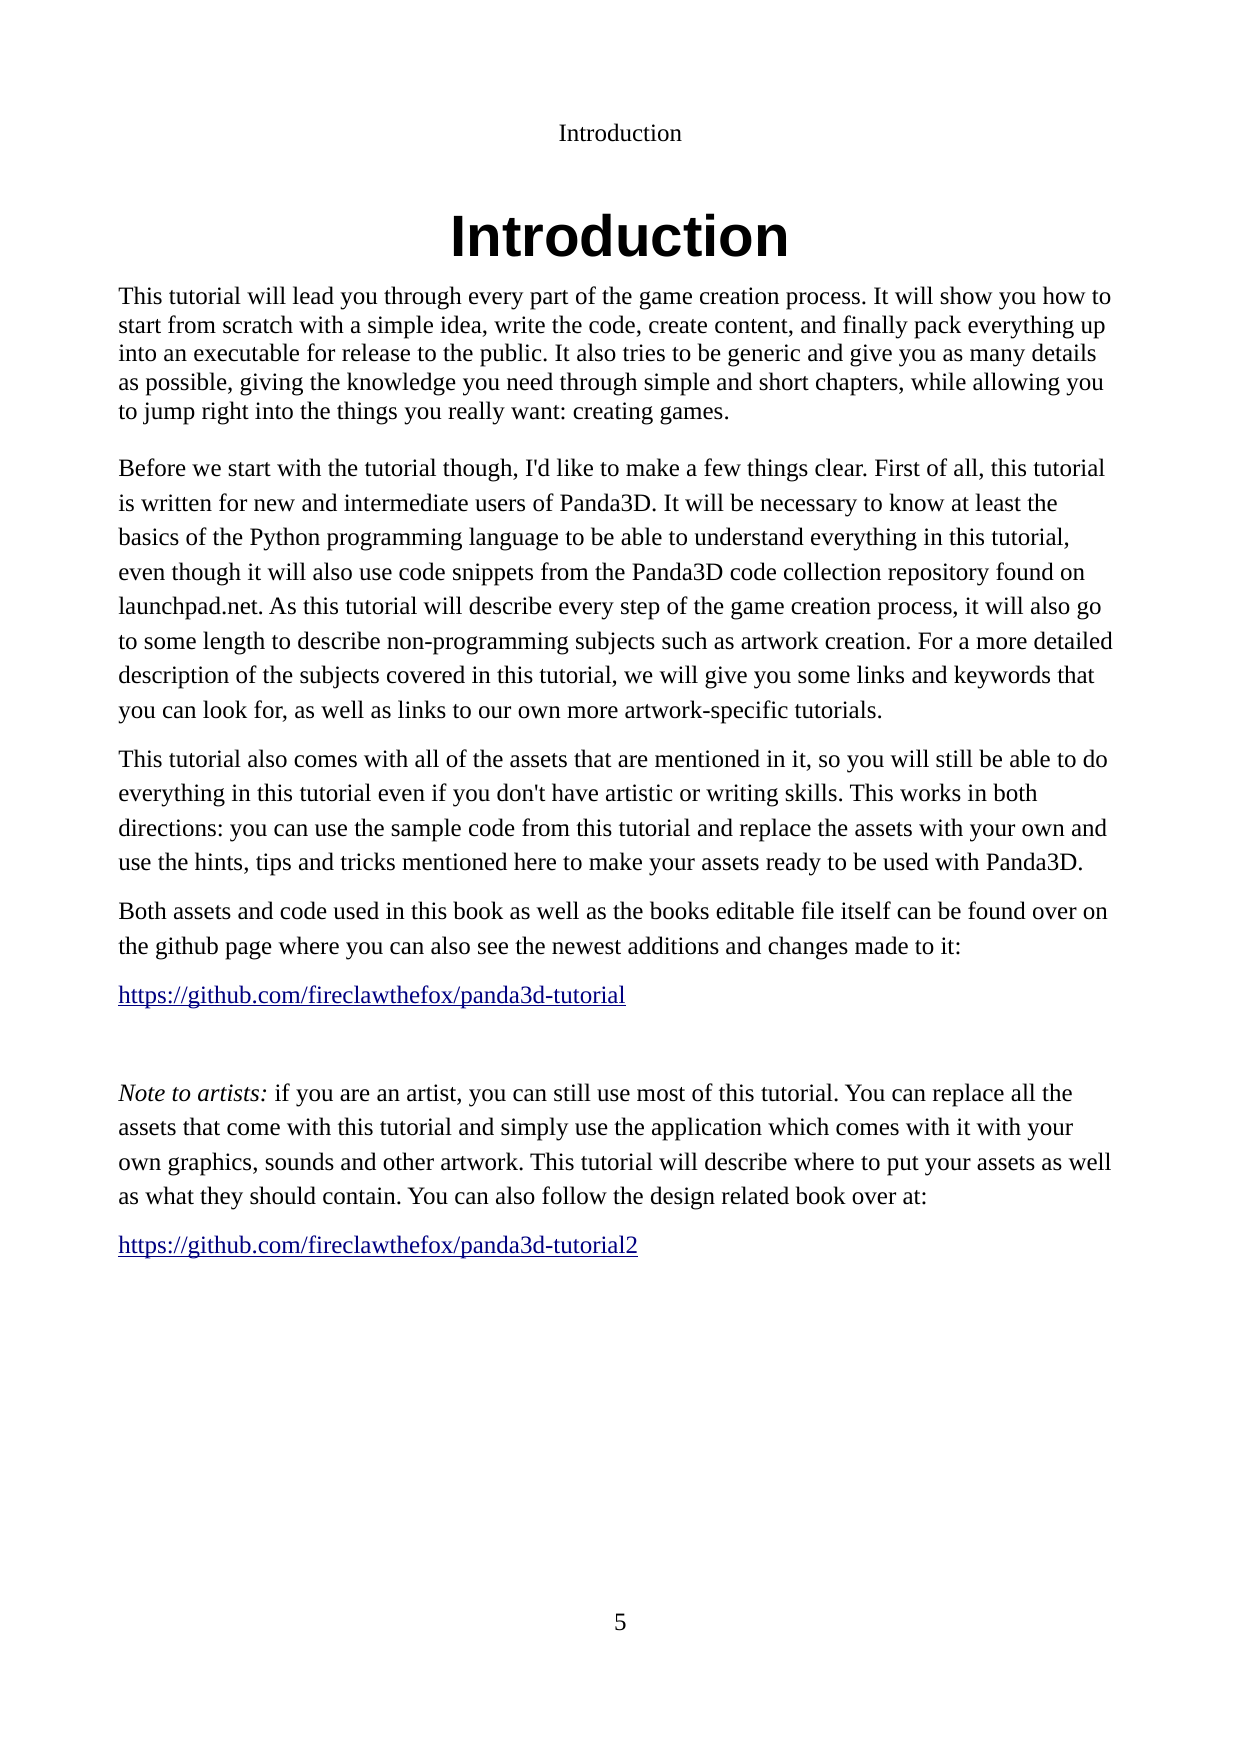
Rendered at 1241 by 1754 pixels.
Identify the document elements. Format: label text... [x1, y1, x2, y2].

text This tutorial also comes with all of the assets that are mentioned in it, so you will still be able to do everything in this tutorial even if you don't have artistic or writing skills. This works in both directions: you can use the sample code from this tutorial and replace the assets with your own and use the hints, tips and tricks mentioned here to make your assets ready to be used with Panda3D. [118, 744, 1122, 876]
subtitle Introduction [118, 201, 1122, 268]
text Note to artists: if you are an artist, you can still use most of this tutorial. You can replace all the assets that come with this tutorial and simply use the application which comes with it with your own graphics, sounds and other artwork. This tutorial will describe where to put your assets as well as what they should contain. You can also follow the design related book over at: [118, 1078, 1122, 1210]
text Both assets and code used in this book as well as the books editable file itself can be found over on the github page where you can also see the newest additions and changes made to it: [118, 896, 1122, 959]
text This tutorial will lead you through every part of the game creation process. It will show you how to start from scratch with a simple idea, write the code, create content, and finally pack everything up into an executable for release to the public. It also tries to be generic and give you as many details as possible, giving the knowledge you need through simple and short chapters, while allowing you to jump right into the things you really want: creating games. [118, 281, 1122, 425]
text https://github.com/fireclawthefox/panda3d-tutorial [118, 980, 1122, 1009]
text https://github.com/fireclawthefox/panda3d-tutorial2 [118, 1231, 1122, 1259]
text Before we start with the tutorial though, I'd like to make a few things clear. First of all, this tutorial is written for new and intermediate users of Panda3D. It will be necessary to know at least the basics of the Python programming language to be able to understand everything in this tutorial, even though it will also use code snippets from the Panda3D code collection repository found on launchpad.net. As this tutorial will describe every step of the game creation process, it will also go to some length to describe non-programming subjects such as artwork creation. For a more detailed description of the subjects covered in this tutorial, we will give you some links and keywords that you can look for, as well as links to our own more artwork-specific tutorials. [118, 453, 1122, 723]
